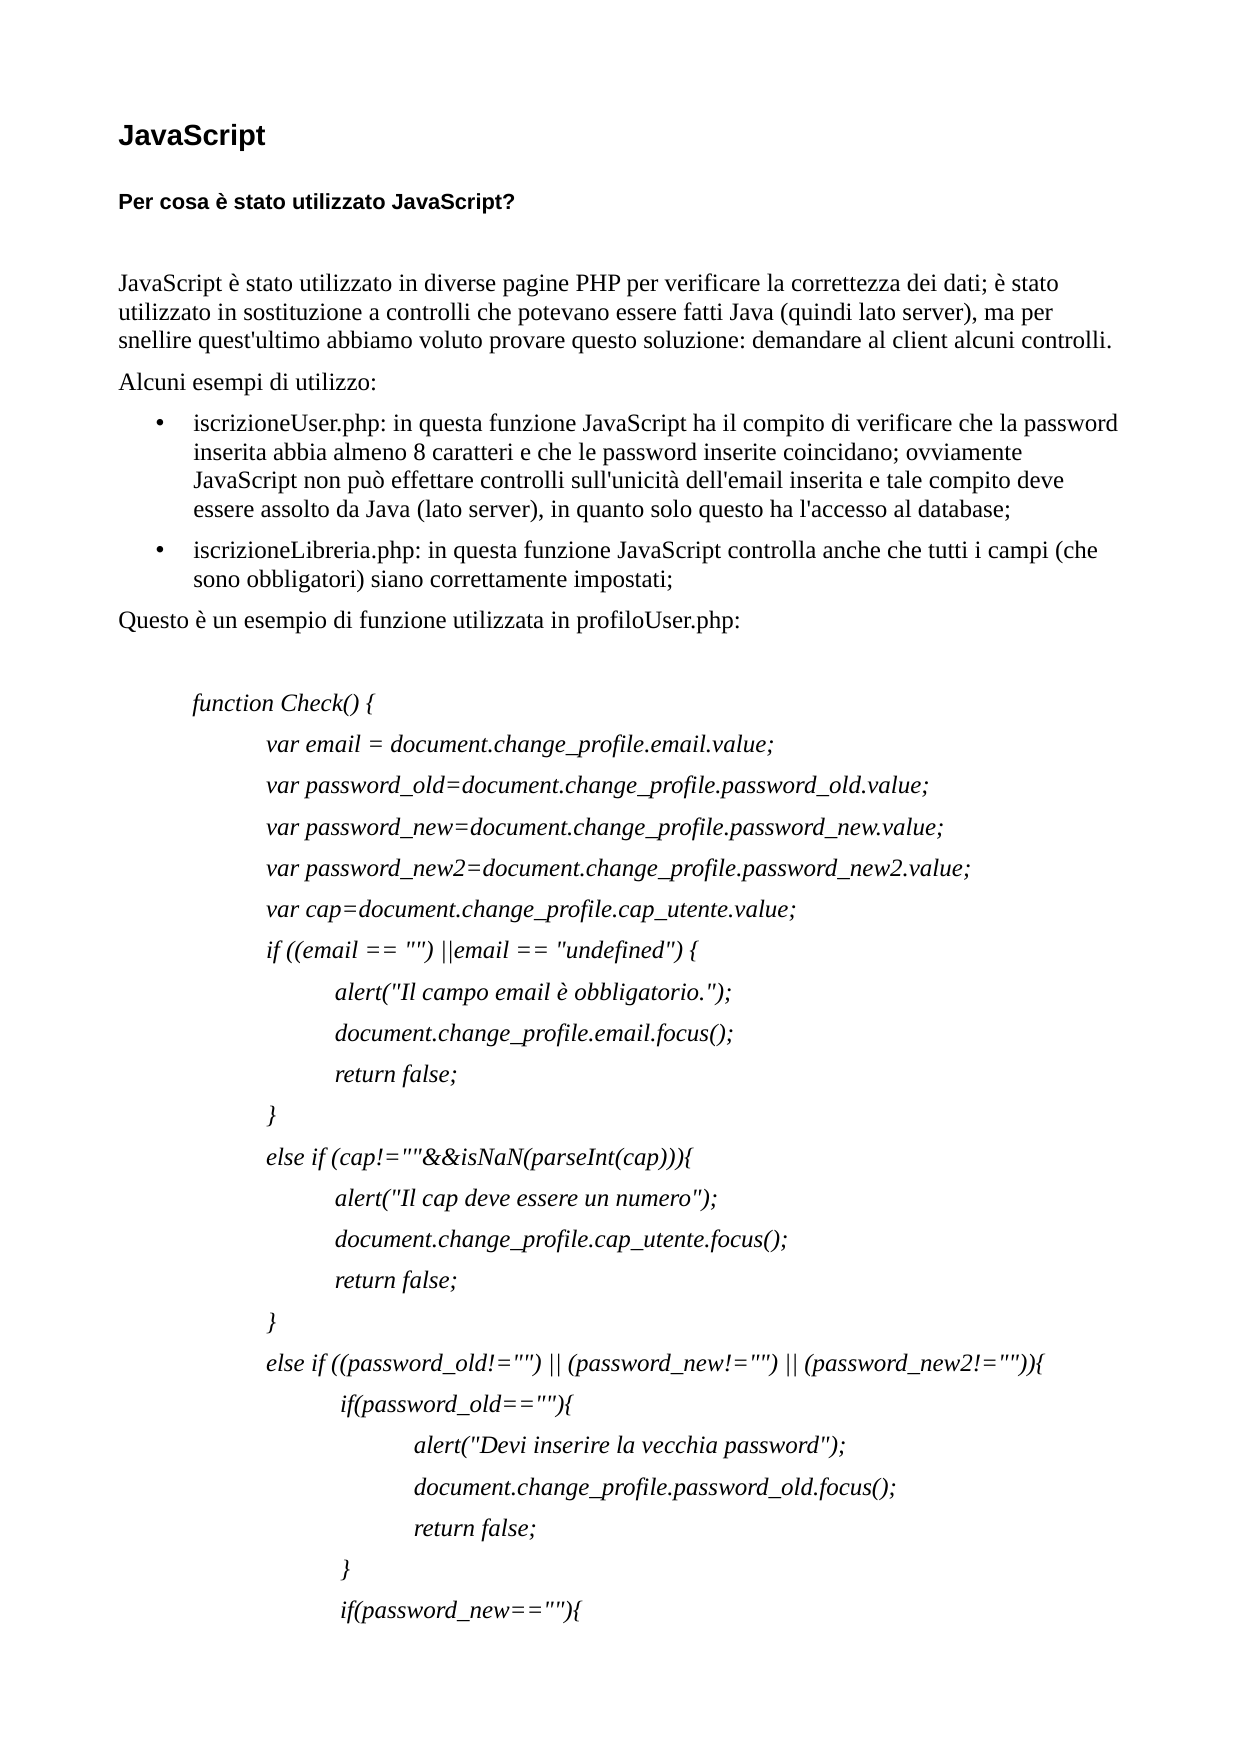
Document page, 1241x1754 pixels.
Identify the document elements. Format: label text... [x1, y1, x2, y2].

text else if (cap!=""&&isNaN(parseInt(cap))){ [192, 1142, 1122, 1171]
text Questo è un esempio di funzione utilizzata in profiloUser.php: [118, 606, 1122, 634]
text var email = document.change_profile.email.value; [192, 729, 1122, 758]
text if(password_old==""){ [192, 1389, 1122, 1418]
text if(password_new==""){ [192, 1596, 1122, 1624]
text } [192, 1554, 1122, 1583]
text var password_new2=document.change_profile.password_new2.value; [192, 853, 1122, 882]
text return false; [266, 1059, 1122, 1088]
list iscrizioneUser.php: in questa funzione JavaScript ha il compito di verificare che la password inserita abbia almeno 8 caratteri e che le password inserite coincidano; ovviamente JavaScript non può effettare controlli sull'unicità dell'email inserita e tale compito deve essere assolto da Java (lato server), in quanto solo questo ha l'accesso al database; [156, 408, 1122, 523]
text return false; [192, 1513, 1122, 1542]
text function Check() { [192, 688, 1122, 717]
text } [192, 1307, 1122, 1336]
list iscrizioneLibreria.php: in questa funzione JavaScript controlla anche che tutti i campi (che sono obbligatori) siano correttamente impostati; [156, 536, 1122, 593]
subtitle Per cosa è stato utilizzato JavaScript? [118, 189, 1122, 214]
text } [192, 1101, 1122, 1129]
text var password_old=document.change_profile.password_old.value; [192, 771, 1122, 799]
subtitle JavaScript [118, 118, 1122, 152]
text Alcuni esempi di utilizzo: [118, 367, 1122, 396]
text var cap=document.change_profile.cap_utente.value; [192, 894, 1122, 923]
text var password_new=document.change_profile.password_new.value; [192, 812, 1122, 841]
text alert("Devi inserire la vecchia password"); [192, 1431, 1122, 1459]
text else if ((password_old!="") || (password_new!="") || (password_new2!="")){ [192, 1348, 1122, 1377]
text document.change_profile.email.focus(); [266, 1018, 1122, 1047]
text return false; [266, 1266, 1122, 1294]
text alert("Il cap deve essere un numero"); [266, 1183, 1122, 1212]
text document.change_profile.password_old.focus(); [192, 1472, 1122, 1501]
text document.change_profile.cap_utente.focus(); [266, 1224, 1122, 1253]
text JavaScript è stato utilizzato in diverse pagine PHP per verificare la correttezza dei dati; è stato utilizzato in sostituzione a controlli che potevano essere fatti Java (quindi lato server), ma per snellire quest'ultimo abbiamo voluto provare questo soluzione: demandare al client alcuni controlli. [118, 268, 1122, 354]
text alert("Il campo email è obbligatorio."); [266, 977, 1122, 1006]
text if ((email == "") ||email == "undefined") { [192, 936, 1122, 964]
